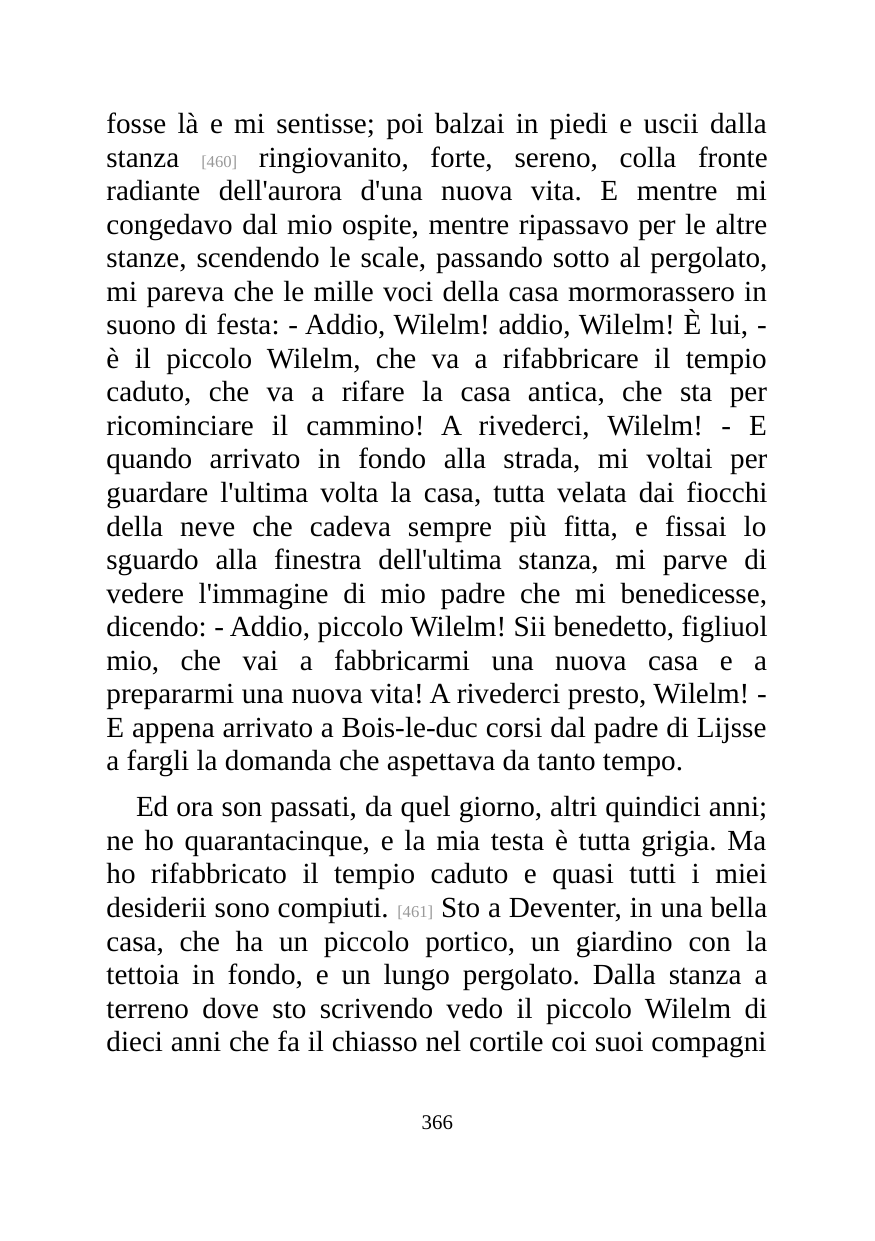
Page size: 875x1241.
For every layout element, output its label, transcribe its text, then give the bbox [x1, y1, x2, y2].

text Ed ora son passati, da quel giorno, altri quindici anni; ne ho quarantacinque, e la mia testa è tutta grigia. Ma ho rifabbricato il tempio caduto e quasi tutti i miei desiderii sono compiuti. [461] Sto a Deventer, in una bella casa, che ha un piccolo portico, un giardino con la tettoia in fondo, e un lungo pergolato. Dalla stanza a terreno dove sto scrivendo vedo il piccolo Wilelm di dieci anni che fa il chiasso nel cortile coi suoi compagni [106, 789, 768, 1058]
text fosse là e mi sentisse; poi balzai in piedi e uscii dalla stanza [460] ringiovanito, forte, sereno, colla fronte radiante dell'aurora d'una nuova vita. E mentre mi congedavo dal mio ospite, mentre ripassavo per le altre stanze, scendendo le scale, passando sotto al pergolato, mi pareva che le mille voci della casa mormorassero in suono di festa: - Addio, Wilelm! addio, Wilelm! È lui, - è il piccolo Wilelm, che va a rifabbricare il tempio caduto, che va a rifare la casa antica, che sta per ricominciare il cammino! A rivederci, Wilelm! - E quando arrivato in fondo alla strada, mi voltai per guardare l'ultima volta la casa, tutta velata dai fiocchi della neve che cadeva sempre più fitta, e fissai lo sguardo alla finestra dell'ultima stanza, mi parve di vedere l'immagine di mio padre che mi benedicesse, dicendo: - Addio, piccolo Wilelm! Sii benedetto, figliuol mio, che vai a fabbricarmi una nuova casa e a prepararmi una nuova vita! A rivederci presto, Wilelm! - E appena arrivato a Bois-le-duc corsi dal padre di Lijsse a fargli la domanda che aspettava da tanto tempo. [106, 106, 768, 777]
